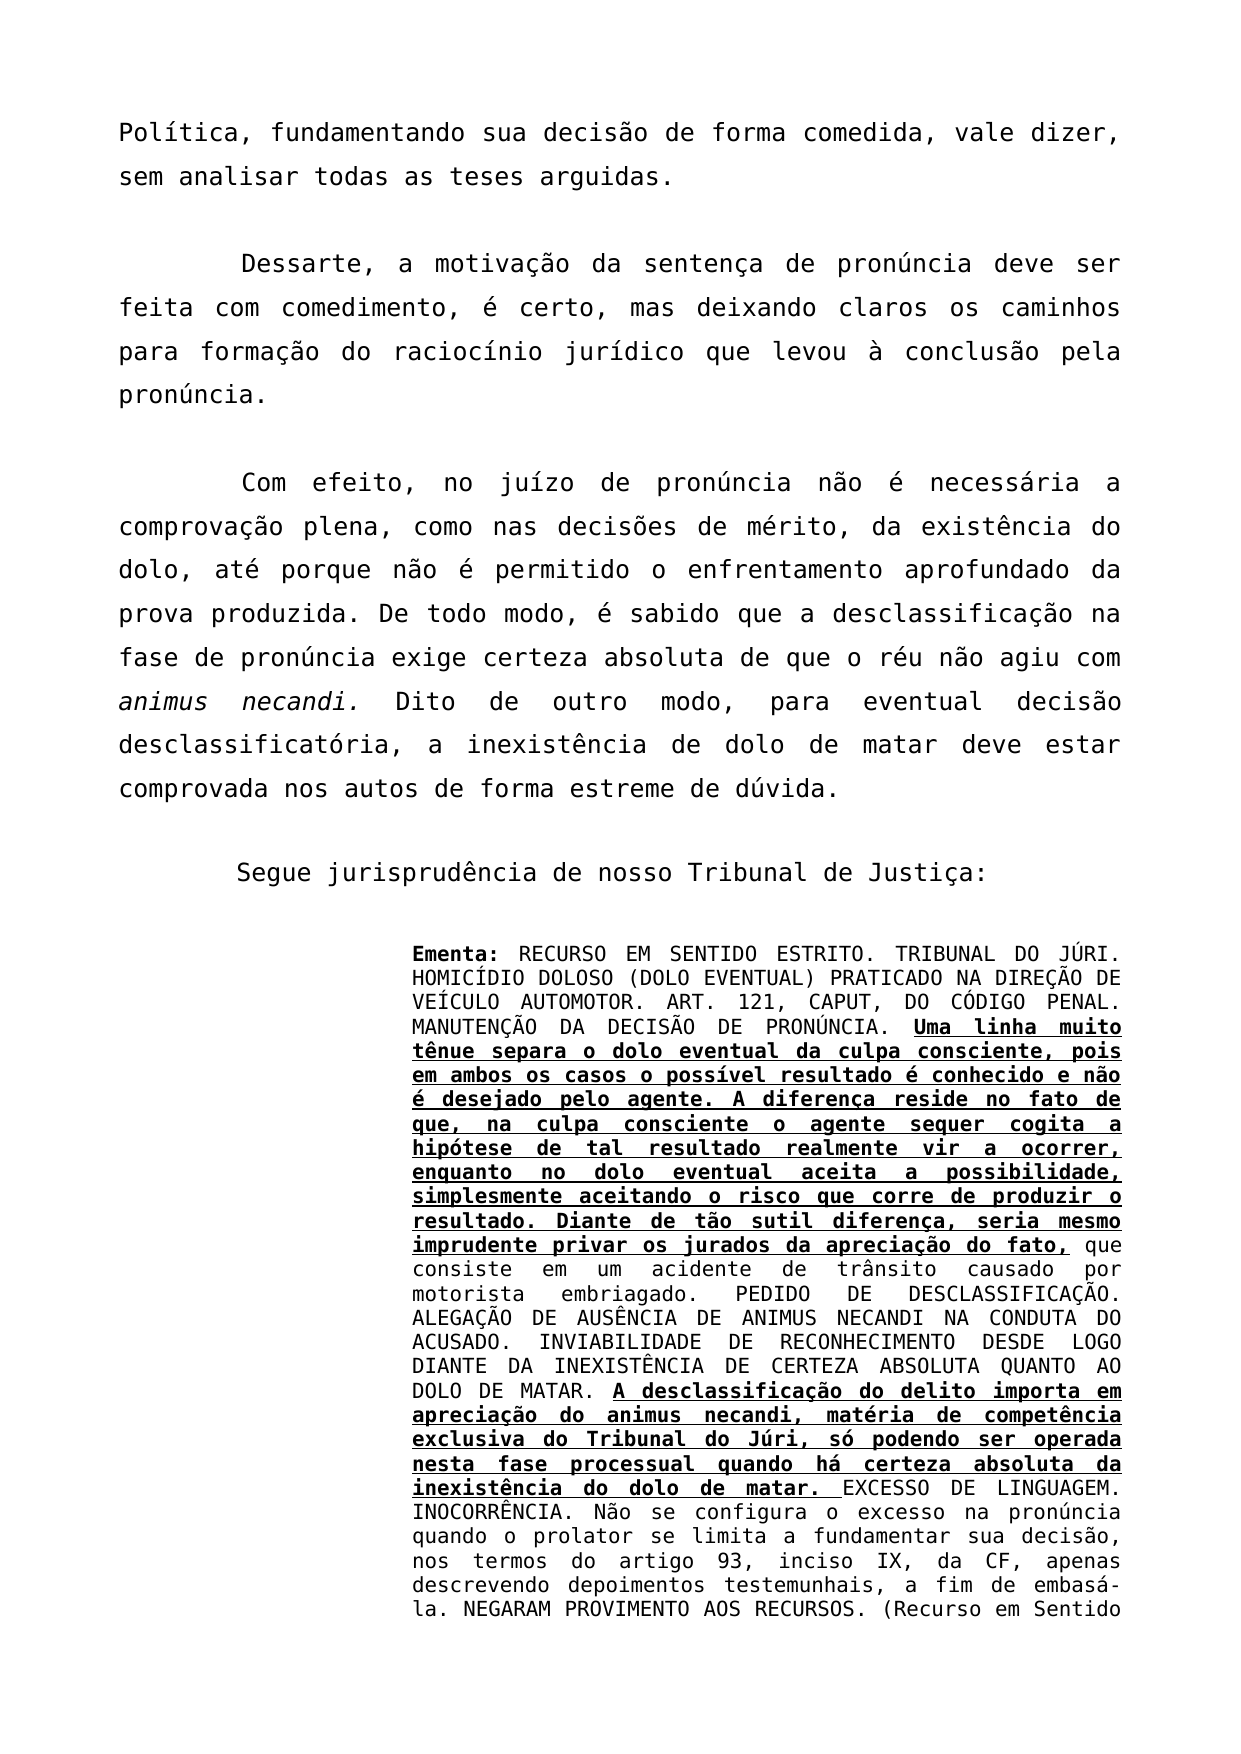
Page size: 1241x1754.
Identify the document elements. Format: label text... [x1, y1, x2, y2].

text Dessarte, a motivação da sentença de pronúncia deve ser feita com comedimento, é certo, mas deixando claros os caminhos para formação do raciocínio jurídico que levou à conclusão pela pronúncia. [118, 249, 1122, 410]
text hipótese de tal resultado realmente vir a ocorrer, [412, 1134, 1122, 1157]
text em ambos os casos o possível resultado é conhecido e não é desejado pelo agente. A diferença reside no fato de que, na culpa consciente o agente sequer cogita a [412, 1061, 1122, 1133]
text Política, fundamentando sua decisão de forma comedida, vale dizer, sem analisar todas as teses arguidas. [118, 118, 1122, 191]
text Ementa: RECURSO EM SENTIDO ESTRITO. TRIBUNAL DO JÚRI. HOMICÍDIO DOLOSO (DOLO EVENTUAL) PRATICADO NA DIREÇÃO DE VEÍCULO AUTOMOTOR. ART. 121, CAPUT, DO CÓDIGO PENAL. MANUTENÇÃO DA DECISÃO DE PRONÚNCIA. Uma linha muito tênue separa o dolo eventual da culpa consciente, pois [412, 942, 1122, 1060]
text nesta fase processual quando há certeza absoluta da [412, 1449, 1122, 1473]
text imprudente privar os jurados da apreciação do fato, que consiste em um acidente de trânsito causado por motorista embriagado. PEDIDO DE DESCLASSIFICAÇÃO. ALEGAÇÃO DE AUSÊNCIA DE ANIMUS NECANDI NA CONDUTA DO ACUSADO. INVIABILIDADE DE RECONHECIMENTO DESDE LOGO DIANTE DA INEXISTÊNCIA DE CERTEZA ABSOLUTA QUANTO AO DOLO DE MATAR. A desclassificação do delito importa em apreciação do animus necandi, matéria de competência [412, 1231, 1122, 1424]
text Com efeito, no juízo de pronúncia não é necessária a comprovação plena, como nas decisões de mérito, da existência do dolo, até porque não é permitido o enfrentamento aprofundado da prova produzida. De todo modo, é sabido que a desclassificação na fase de pronúncia exige certeza absoluta de que o réu não agiu com animus necandi. Dito de outro modo, para eventual decisão desclassificatória, a inexistência de dolo de matar deve estar comprovada nos autos de forma estreme de dúvida. [118, 468, 1122, 803]
text simplesmente aceitando o risco que corre de produzir o [412, 1183, 1122, 1205]
text inexistência do dolo de matar. EXCESSO DE LINGUAGEM. INOCORRÊNCIA. Não se configura o excesso na pronúncia quando o prolator se limita a fundamentar sua decisão, nos termos do artigo 93, inciso IX, da CF, apenas descrevendo depoimentos testemunhais, a fim de embasá-la. NEGARAM PROVIMENTO AOS RECURSOS. (Recurso em Sentido [412, 1474, 1122, 1621]
text resultado. Diante de tão sutil diferença, seria mesmo [412, 1207, 1122, 1230]
text enquanto no dolo eventual aceita a possibilidade, [412, 1158, 1122, 1181]
text Segue jurisprudência de nosso Tribunal de Justiça: [118, 858, 1122, 887]
text exclusiva do Tribunal do Júri, só podendo ser operada [412, 1425, 1122, 1448]
